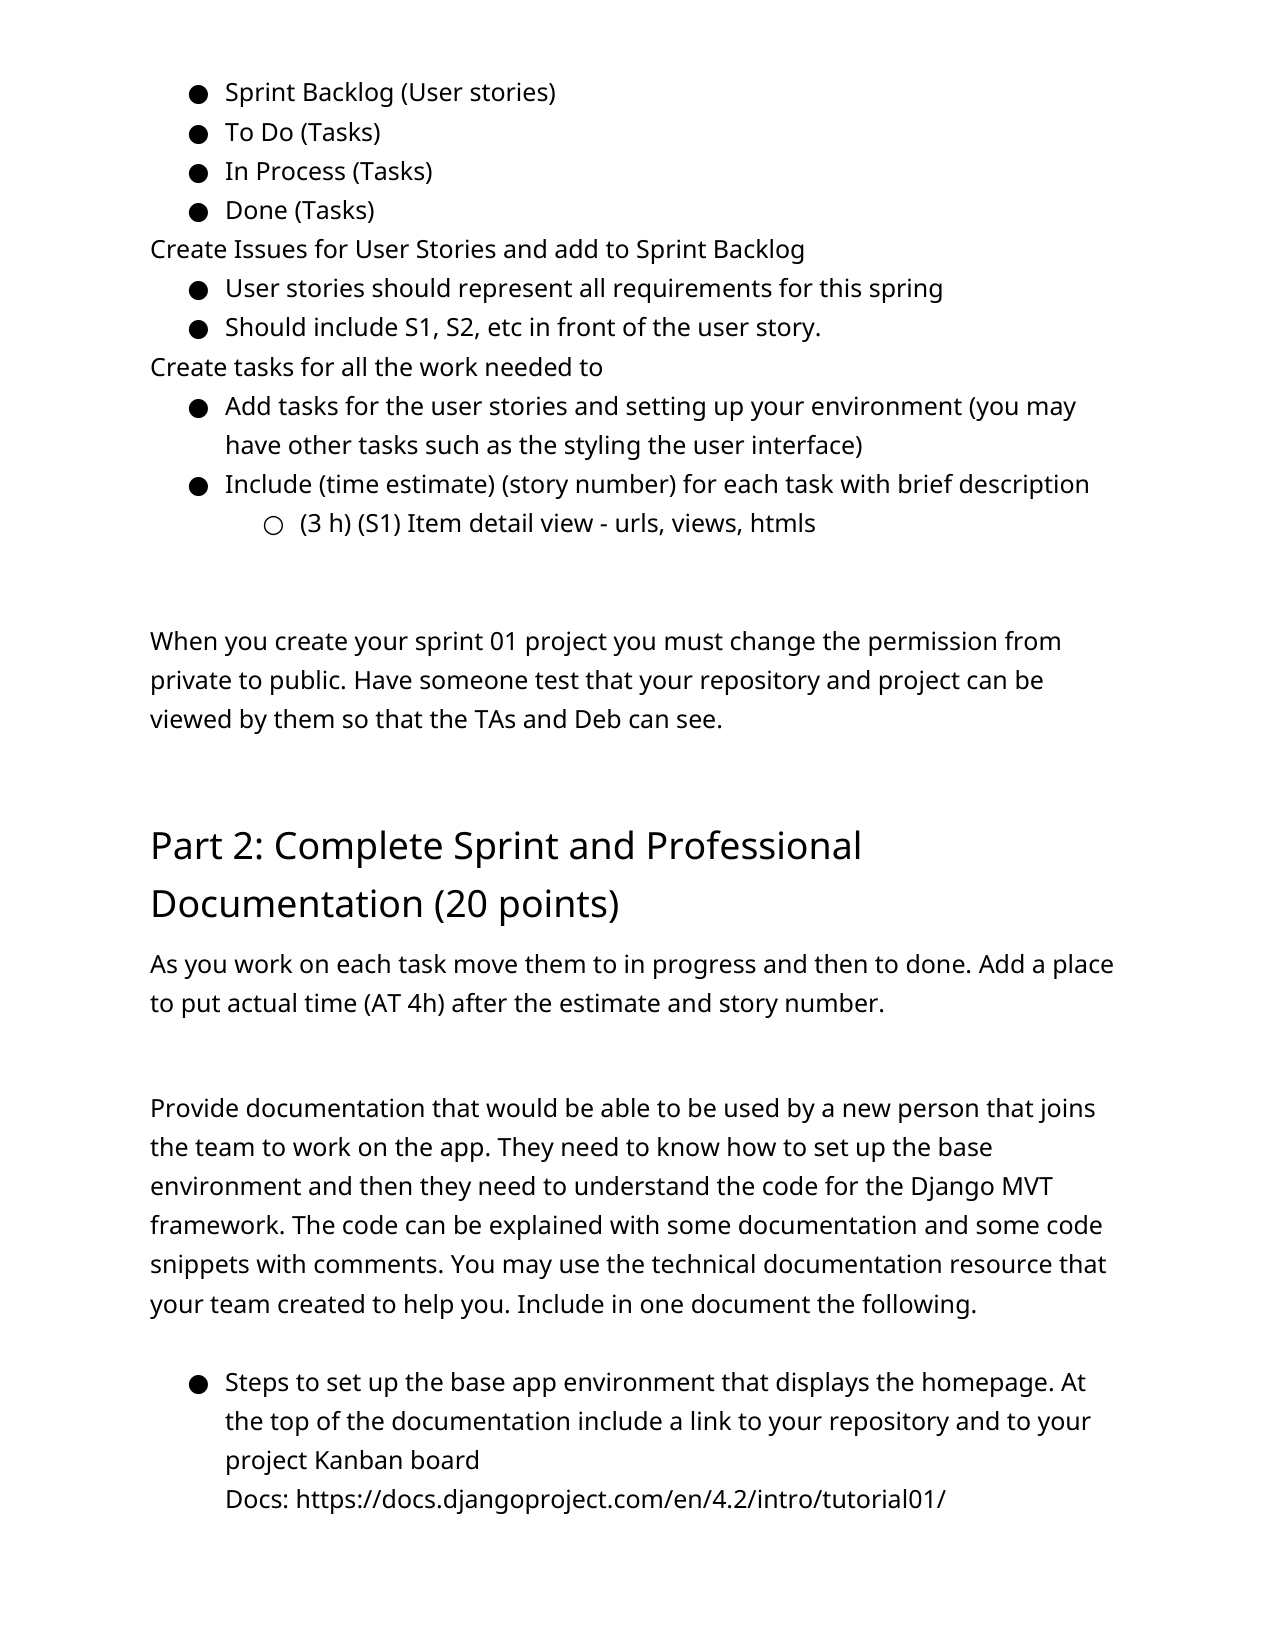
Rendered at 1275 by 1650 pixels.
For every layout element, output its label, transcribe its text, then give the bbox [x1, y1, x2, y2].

list In Process (Tasks) [187, 153, 1125, 187]
list Steps to set up the base app environment that displays the homepage. At the top of the documentation include a link to your repository and to your project Kanban board [187, 1364, 1125, 1477]
list Should include S1, S2, etc in front of the user story. [187, 310, 1125, 344]
text Create Issues for User Stories and add to Sprint Backlog [150, 232, 1125, 266]
text Create tasks for all the work needed to [150, 349, 1125, 383]
text When you create your sprint 01 project you must change the permission from private to public. Have someone test that your repository and project can be viewed by them so that the TAs and Deb can see. [150, 623, 1125, 736]
subtitle Part 2: Complete Sprint and Professional Documentation (20 points) [150, 819, 1125, 929]
text Provide documentation that would be able to be used by a new person that joins the team to work on the app. They need to know how to set up the base environment and then they need to understand the code for the Django MVT framework. The code can be explained with some documentation and some code snippets with comments. You may use the technical documentation resource that your team created to help you. Include in one document the following. [150, 1090, 1125, 1320]
list User stories should represent all requirements for this spring [187, 271, 1125, 305]
list To Do (Tasks) [187, 114, 1125, 148]
text Docs: https://docs.djangoproject.com/en/4.2/intro/tutorial01/ [225, 1482, 1125, 1555]
list Sprint Backlog (User stories) [187, 75, 1125, 109]
list Include (time estimate) (story number) for each task with brief description [187, 467, 1125, 501]
list Add tasks for the user stories and setting up your environment (you may have other tasks such as the styling the user interface) [187, 388, 1125, 462]
list (3 h) (S1) Item detail view - urls, views, htmls [262, 506, 1125, 540]
list Done (Tasks) [187, 192, 1125, 227]
text As you work on each task move them to in progress and then to done. Add a place to put actual time (AT 4h) after the estimate and story number. [150, 947, 1125, 1020]
